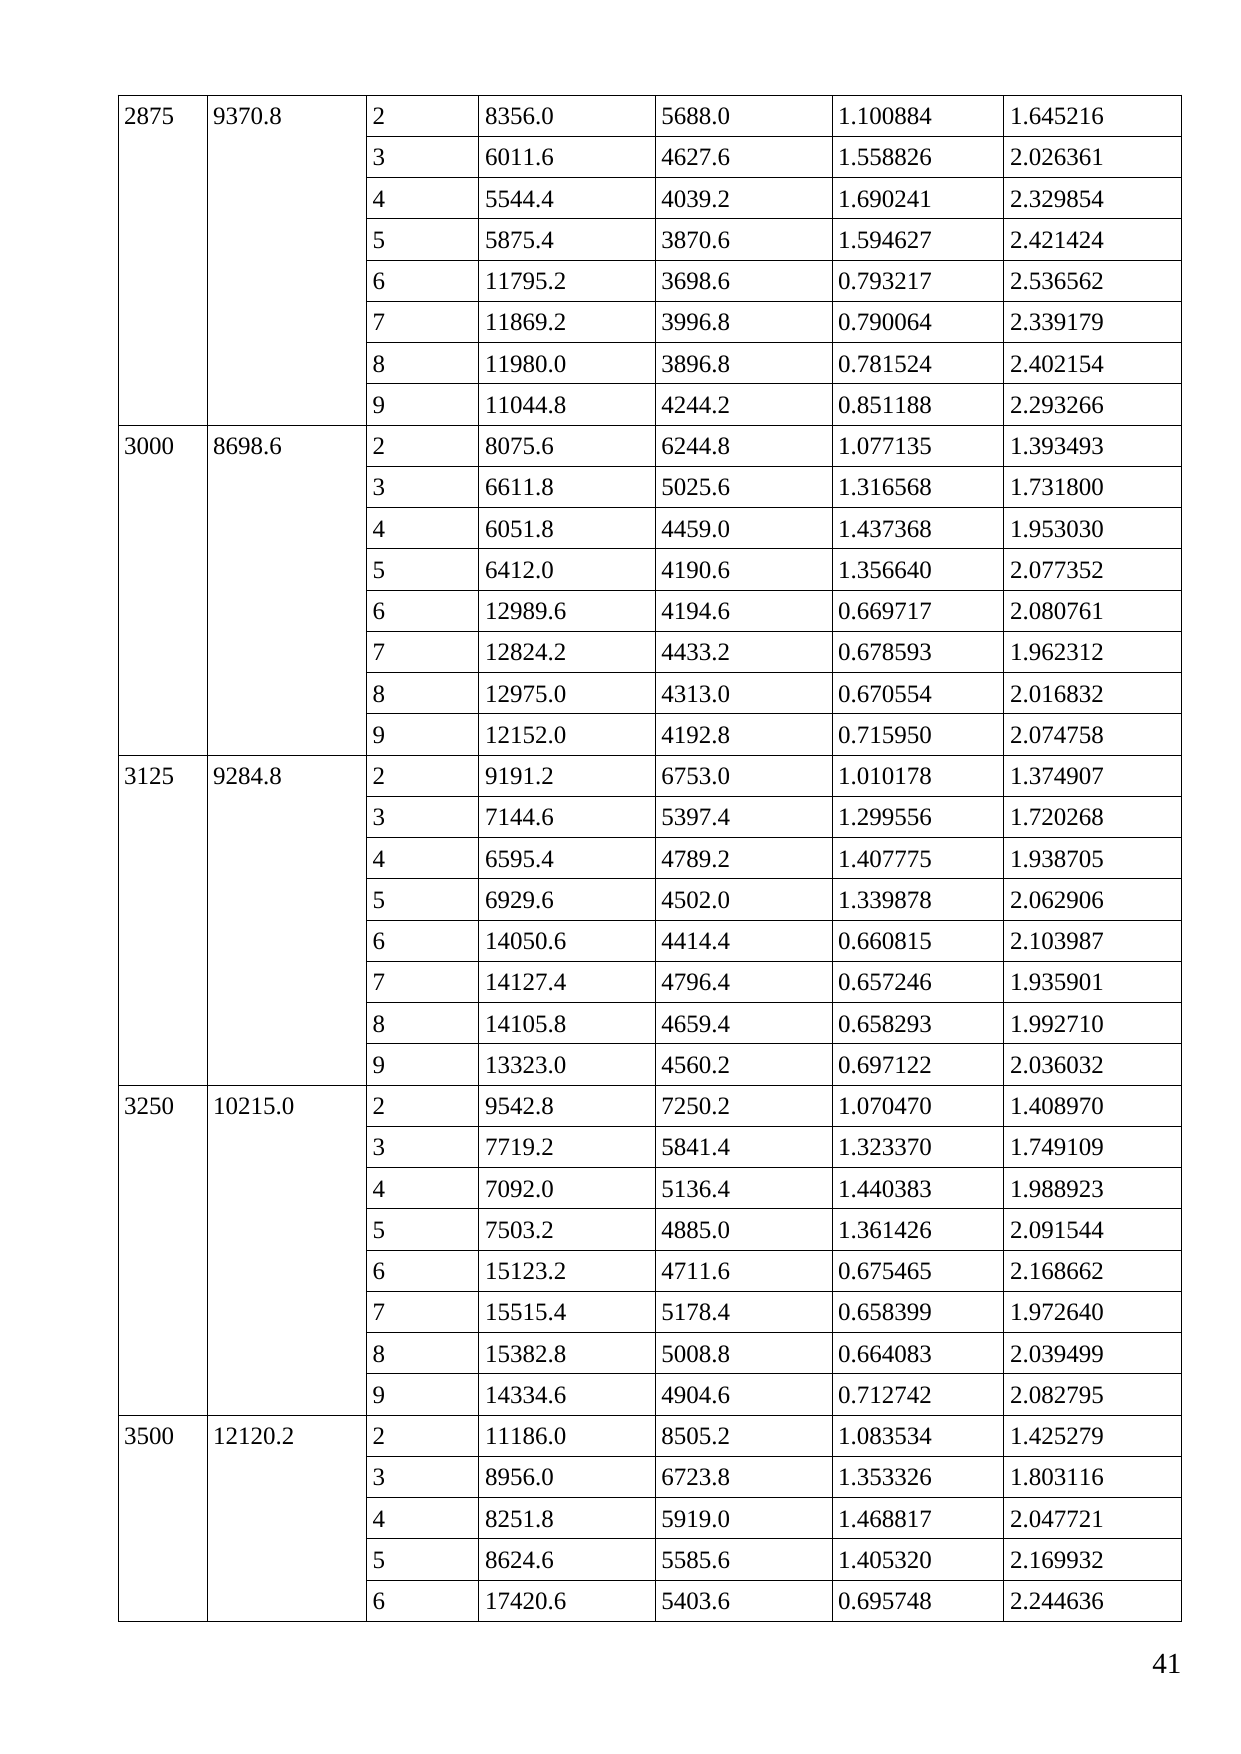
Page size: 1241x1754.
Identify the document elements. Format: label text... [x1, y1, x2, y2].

table_cell 15382.8 [479, 1333, 655, 1373]
table_cell 4192.8 [656, 714, 832, 754]
table_cell 1.361426 [833, 1209, 1003, 1249]
table_cell 8 [367, 1333, 478, 1373]
table_cell 1.731800 [1004, 467, 1181, 507]
table_cell 9 [367, 1374, 478, 1414]
table_cell 11795.2 [479, 261, 655, 301]
table_cell 2.103987 [1004, 921, 1181, 961]
table_cell 11044.8 [479, 384, 655, 424]
table_cell 6 [367, 1251, 478, 1291]
table_cell 5919.0 [656, 1498, 832, 1538]
table_cell 5 [367, 219, 478, 259]
table_cell 4627.6 [656, 137, 832, 177]
table_cell 8 [367, 673, 478, 713]
table_cell 2 [367, 426, 478, 466]
table_cell 2.536562 [1004, 261, 1181, 301]
table_cell 2.077352 [1004, 549, 1181, 589]
table_cell 1.077135 [833, 426, 1003, 466]
table_cell 0.715950 [833, 714, 1003, 754]
table_cell 2.039499 [1004, 1333, 1181, 1373]
table_cell 5841.4 [656, 1127, 832, 1167]
table_cell 4414.4 [656, 921, 832, 961]
table_cell 4560.2 [656, 1044, 832, 1084]
table_cell 1.010178 [833, 756, 1003, 796]
table_cell 4244.2 [656, 384, 832, 424]
table_cell 14050.6 [479, 921, 655, 961]
table_cell 1.645216 [1004, 96, 1181, 136]
table_cell 5544.4 [479, 178, 655, 218]
table_cell 7144.6 [479, 797, 655, 837]
table_cell 2 [367, 756, 478, 796]
table_cell 4885.0 [656, 1209, 832, 1249]
table_cell 3698.6 [656, 261, 832, 301]
table_cell 7503.2 [479, 1209, 655, 1249]
table_cell 9 [367, 1044, 478, 1084]
table_cell 0.657246 [833, 962, 1003, 1002]
table_cell 1.972640 [1004, 1292, 1181, 1332]
table_cell 5008.8 [656, 1333, 832, 1373]
table_cell 2.080761 [1004, 591, 1181, 631]
table_cell 8624.6 [479, 1539, 655, 1579]
table_cell 7092.0 [479, 1168, 655, 1208]
table_cell 2.339179 [1004, 302, 1181, 342]
table_cell 8356.0 [479, 96, 655, 136]
table_cell 0.670554 [833, 673, 1003, 713]
table_cell 8 [367, 1003, 478, 1043]
table_cell 1.690241 [833, 178, 1003, 218]
table_cell 0.695748 [833, 1581, 1003, 1621]
table_cell 9191.2 [479, 756, 655, 796]
table_cell 2.293266 [1004, 384, 1181, 424]
table_cell 4313.0 [656, 673, 832, 713]
table_cell 2875 [119, 96, 207, 424]
table_cell 1.594627 [833, 219, 1003, 259]
table_cell 1.405320 [833, 1539, 1003, 1579]
table_cell 1.356640 [833, 549, 1003, 589]
table_cell 5688.0 [656, 96, 832, 136]
table_cell 4789.2 [656, 838, 832, 878]
table_cell 4 [367, 508, 478, 548]
table_cell 5 [367, 879, 478, 919]
table_cell 3250 [119, 1086, 207, 1414]
table_cell 6 [367, 261, 478, 301]
table_cell 2.082795 [1004, 1374, 1181, 1414]
table_cell 0.660815 [833, 921, 1003, 961]
table_cell 2.062906 [1004, 879, 1181, 919]
table_cell 4796.4 [656, 962, 832, 1002]
table_cell 6929.6 [479, 879, 655, 919]
table_cell 0.678593 [833, 632, 1003, 672]
table_cell 1.083534 [833, 1416, 1003, 1456]
table_cell 5397.4 [656, 797, 832, 837]
table_cell 5 [367, 1539, 478, 1579]
table_cell 4190.6 [656, 549, 832, 589]
table_cell 11186.0 [479, 1416, 655, 1456]
table_cell 5178.4 [656, 1292, 832, 1332]
table_cell 1.393493 [1004, 426, 1181, 466]
table_cell 3896.8 [656, 343, 832, 383]
table_cell 2 [367, 96, 478, 136]
table_cell 15123.2 [479, 1251, 655, 1291]
table_cell 1.440383 [833, 1168, 1003, 1208]
table_cell 0.712742 [833, 1374, 1003, 1414]
table_cell 0.664083 [833, 1333, 1003, 1373]
table_cell 14334.6 [479, 1374, 655, 1414]
table_cell 9542.8 [479, 1086, 655, 1126]
table_cell 0.790064 [833, 302, 1003, 342]
table_cell 9 [367, 714, 478, 754]
table_cell 3 [367, 1457, 478, 1497]
table_cell 14105.8 [479, 1003, 655, 1043]
table_cell 4194.6 [656, 591, 832, 631]
table_cell 11980.0 [479, 343, 655, 383]
table_cell 1.339878 [833, 879, 1003, 919]
table_cell 8505.2 [656, 1416, 832, 1456]
table_cell 1.299556 [833, 797, 1003, 837]
table_cell 2.091544 [1004, 1209, 1181, 1249]
table_cell 1.558826 [833, 137, 1003, 177]
table_cell 12989.6 [479, 591, 655, 631]
table_cell 3125 [119, 756, 207, 1084]
table_cell 4904.6 [656, 1374, 832, 1414]
table_cell 1.353326 [833, 1457, 1003, 1497]
table_cell 1.953030 [1004, 508, 1181, 548]
table_cell 5403.6 [656, 1581, 832, 1621]
table_cell 5025.6 [656, 467, 832, 507]
table_cell 12120.2 [208, 1416, 366, 1621]
table_cell 1.407775 [833, 838, 1003, 878]
table_cell 3 [367, 137, 478, 177]
table_cell 0.675465 [833, 1251, 1003, 1291]
table_cell 4039.2 [656, 178, 832, 218]
table_cell 2.244636 [1004, 1581, 1181, 1621]
table_cell 2.169932 [1004, 1539, 1181, 1579]
table_cell 5875.4 [479, 219, 655, 259]
table_cell 6 [367, 591, 478, 631]
table_cell 1.749109 [1004, 1127, 1181, 1167]
table_cell 5 [367, 1209, 478, 1249]
table_cell 1.935901 [1004, 962, 1181, 1002]
table_cell 4 [367, 838, 478, 878]
table_cell 7 [367, 1292, 478, 1332]
table_cell 1.100884 [833, 96, 1003, 136]
table_cell 1.323370 [833, 1127, 1003, 1167]
table_cell 2.026361 [1004, 137, 1181, 177]
table_cell 12824.2 [479, 632, 655, 672]
table_cell 3 [367, 1127, 478, 1167]
table_cell 11869.2 [479, 302, 655, 342]
table_cell 8 [367, 343, 478, 383]
table_cell 0.658293 [833, 1003, 1003, 1043]
table_cell 6051.8 [479, 508, 655, 548]
table_cell 4433.2 [656, 632, 832, 672]
table_cell 2.074758 [1004, 714, 1181, 754]
table_cell 1.988923 [1004, 1168, 1181, 1208]
table_cell 1.408970 [1004, 1086, 1181, 1126]
table_cell 2.168662 [1004, 1251, 1181, 1291]
table_cell 1.374907 [1004, 756, 1181, 796]
table_cell 4659.4 [656, 1003, 832, 1043]
table_cell 4 [367, 178, 478, 218]
table_cell 3500 [119, 1416, 207, 1621]
table_cell 6011.6 [479, 137, 655, 177]
table_cell 1.425279 [1004, 1416, 1181, 1456]
table_cell 15515.4 [479, 1292, 655, 1332]
table_cell 4711.6 [656, 1251, 832, 1291]
table_cell 2 [367, 1416, 478, 1456]
table_cell 3 [367, 797, 478, 837]
table_cell 8956.0 [479, 1457, 655, 1497]
table_cell 1.803116 [1004, 1457, 1181, 1497]
table_cell 9284.8 [208, 756, 366, 1084]
table_cell 1.468817 [833, 1498, 1003, 1538]
table_cell 0.851188 [833, 384, 1003, 424]
table_cell 2 [367, 1086, 478, 1126]
table_cell 2.329854 [1004, 178, 1181, 218]
table_cell 3 [367, 467, 478, 507]
table_cell 9 [367, 384, 478, 424]
table_cell 0.781524 [833, 343, 1003, 383]
table_cell 7719.2 [479, 1127, 655, 1167]
table_cell 6723.8 [656, 1457, 832, 1497]
table_cell 12152.0 [479, 714, 655, 754]
table_cell 1.437368 [833, 508, 1003, 548]
table_cell 6753.0 [656, 756, 832, 796]
table_cell 1.316568 [833, 467, 1003, 507]
table_cell 7 [367, 632, 478, 672]
table_cell 0.658399 [833, 1292, 1003, 1332]
table_cell 8698.6 [208, 426, 366, 754]
table_cell 8075.6 [479, 426, 655, 466]
table_cell 12975.0 [479, 673, 655, 713]
table_cell 13323.0 [479, 1044, 655, 1084]
table_cell 14127.4 [479, 962, 655, 1002]
table_cell 8251.8 [479, 1498, 655, 1538]
table_cell 5 [367, 549, 478, 589]
table_cell 1.070470 [833, 1086, 1003, 1126]
table_cell 5585.6 [656, 1539, 832, 1579]
table_cell 4502.0 [656, 879, 832, 919]
table_cell 2.402154 [1004, 343, 1181, 383]
table_cell 7 [367, 962, 478, 1002]
table_cell 6611.8 [479, 467, 655, 507]
table_cell 9370.8 [208, 96, 366, 424]
table_cell 3996.8 [656, 302, 832, 342]
table_cell 0.697122 [833, 1044, 1003, 1084]
table_cell 1.720268 [1004, 797, 1181, 837]
table_cell 4459.0 [656, 508, 832, 548]
table_cell 2.036032 [1004, 1044, 1181, 1084]
table_cell 0.793217 [833, 261, 1003, 301]
table_cell 3870.6 [656, 219, 832, 259]
table_cell 10215.0 [208, 1086, 366, 1414]
table_cell 2.047721 [1004, 1498, 1181, 1538]
table_cell 6412.0 [479, 549, 655, 589]
table_cell 7250.2 [656, 1086, 832, 1126]
table_cell 1.992710 [1004, 1003, 1181, 1043]
table_cell 2.016832 [1004, 673, 1181, 713]
table_cell 5136.4 [656, 1168, 832, 1208]
table_cell 1.962312 [1004, 632, 1181, 672]
table_cell 7 [367, 302, 478, 342]
table_cell 4 [367, 1168, 478, 1208]
table_cell 3000 [119, 426, 207, 754]
table_cell 17420.6 [479, 1581, 655, 1621]
table_cell 6595.4 [479, 838, 655, 878]
table_cell 0.669717 [833, 591, 1003, 631]
table_cell 6244.8 [656, 426, 832, 466]
table_cell 2.421424 [1004, 219, 1181, 259]
table_cell 6 [367, 1581, 478, 1621]
table_cell 4 [367, 1498, 478, 1538]
table_cell 1.938705 [1004, 838, 1181, 878]
table_cell 6 [367, 921, 478, 961]
